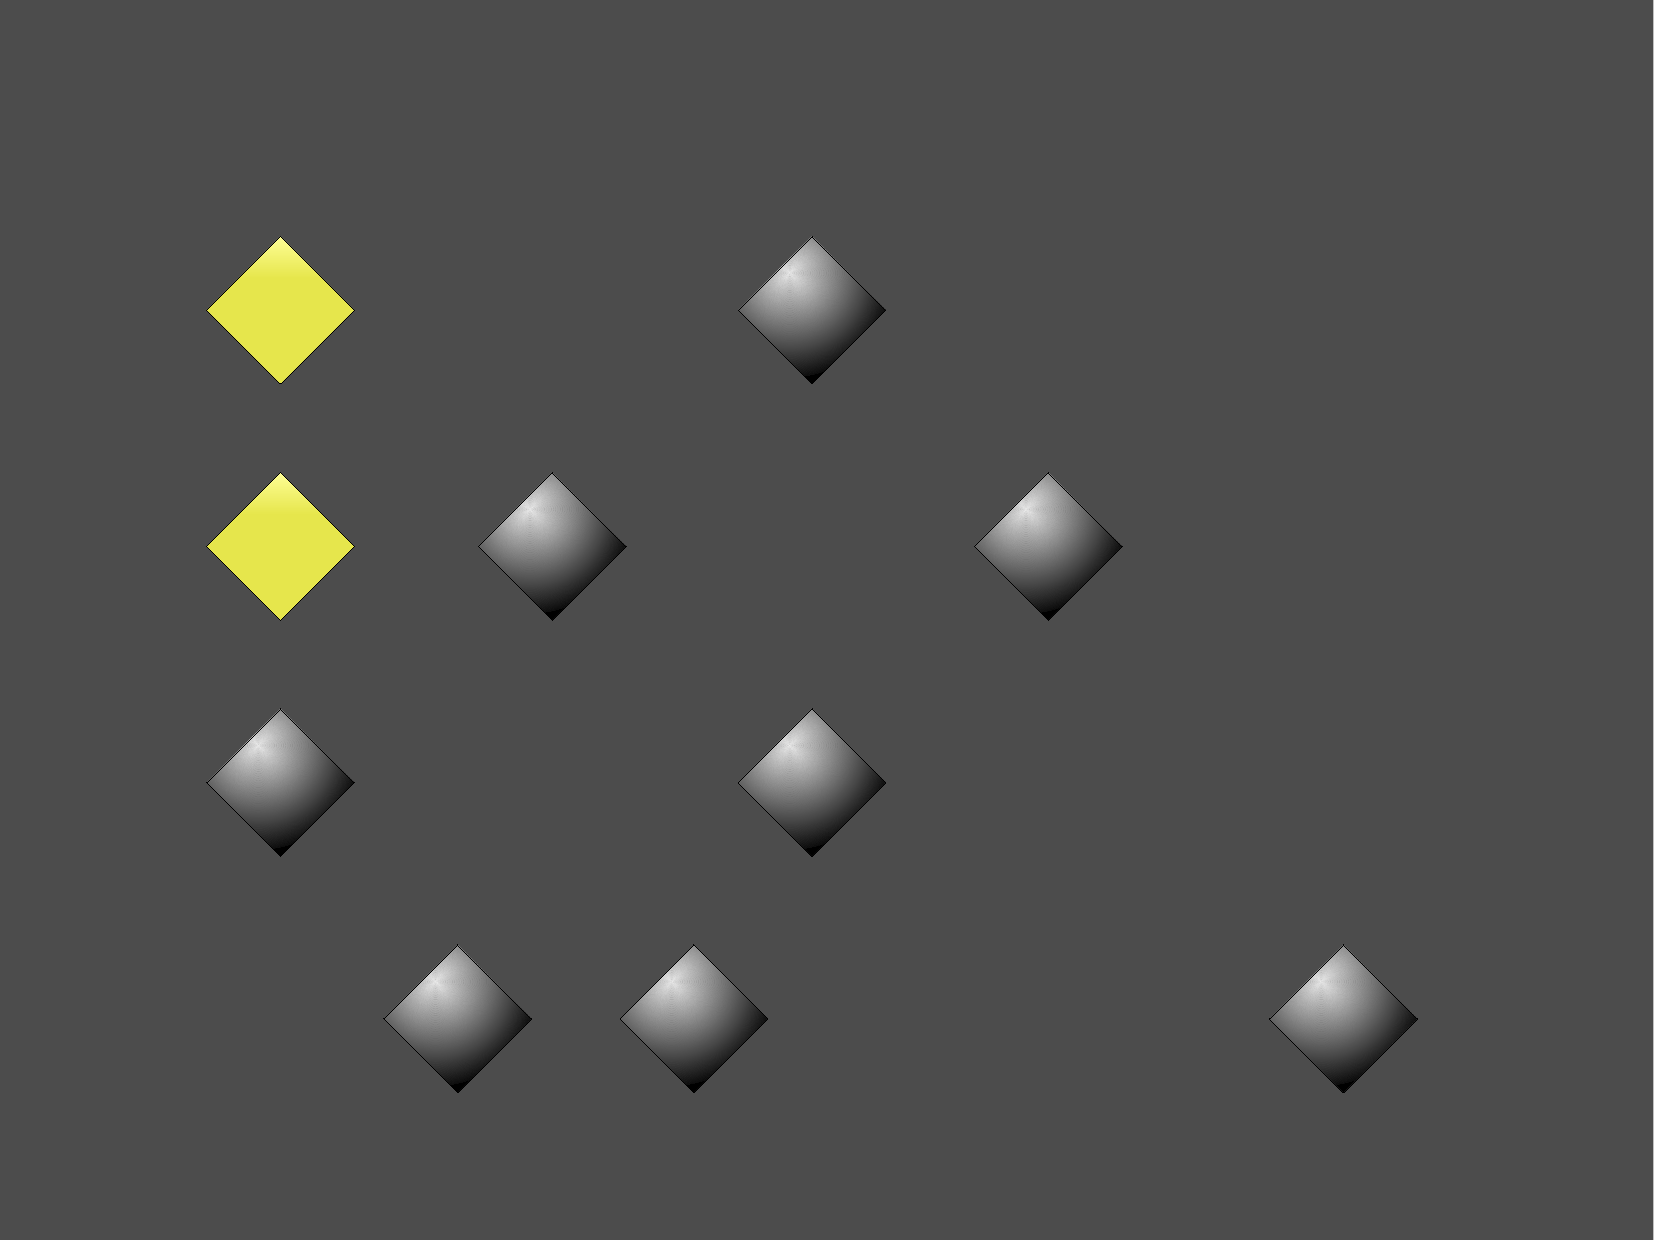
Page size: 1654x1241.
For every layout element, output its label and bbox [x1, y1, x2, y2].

text_box [206, 708, 355, 857]
text_box [206, 236, 355, 384]
text_box [620, 944, 768, 1093]
text_box [738, 708, 886, 857]
text_box [206, 472, 355, 621]
text_box [478, 472, 627, 621]
text_box [383, 944, 532, 1093]
text_box [1269, 944, 1418, 1093]
text_box [738, 236, 886, 384]
text_box [974, 472, 1123, 621]
